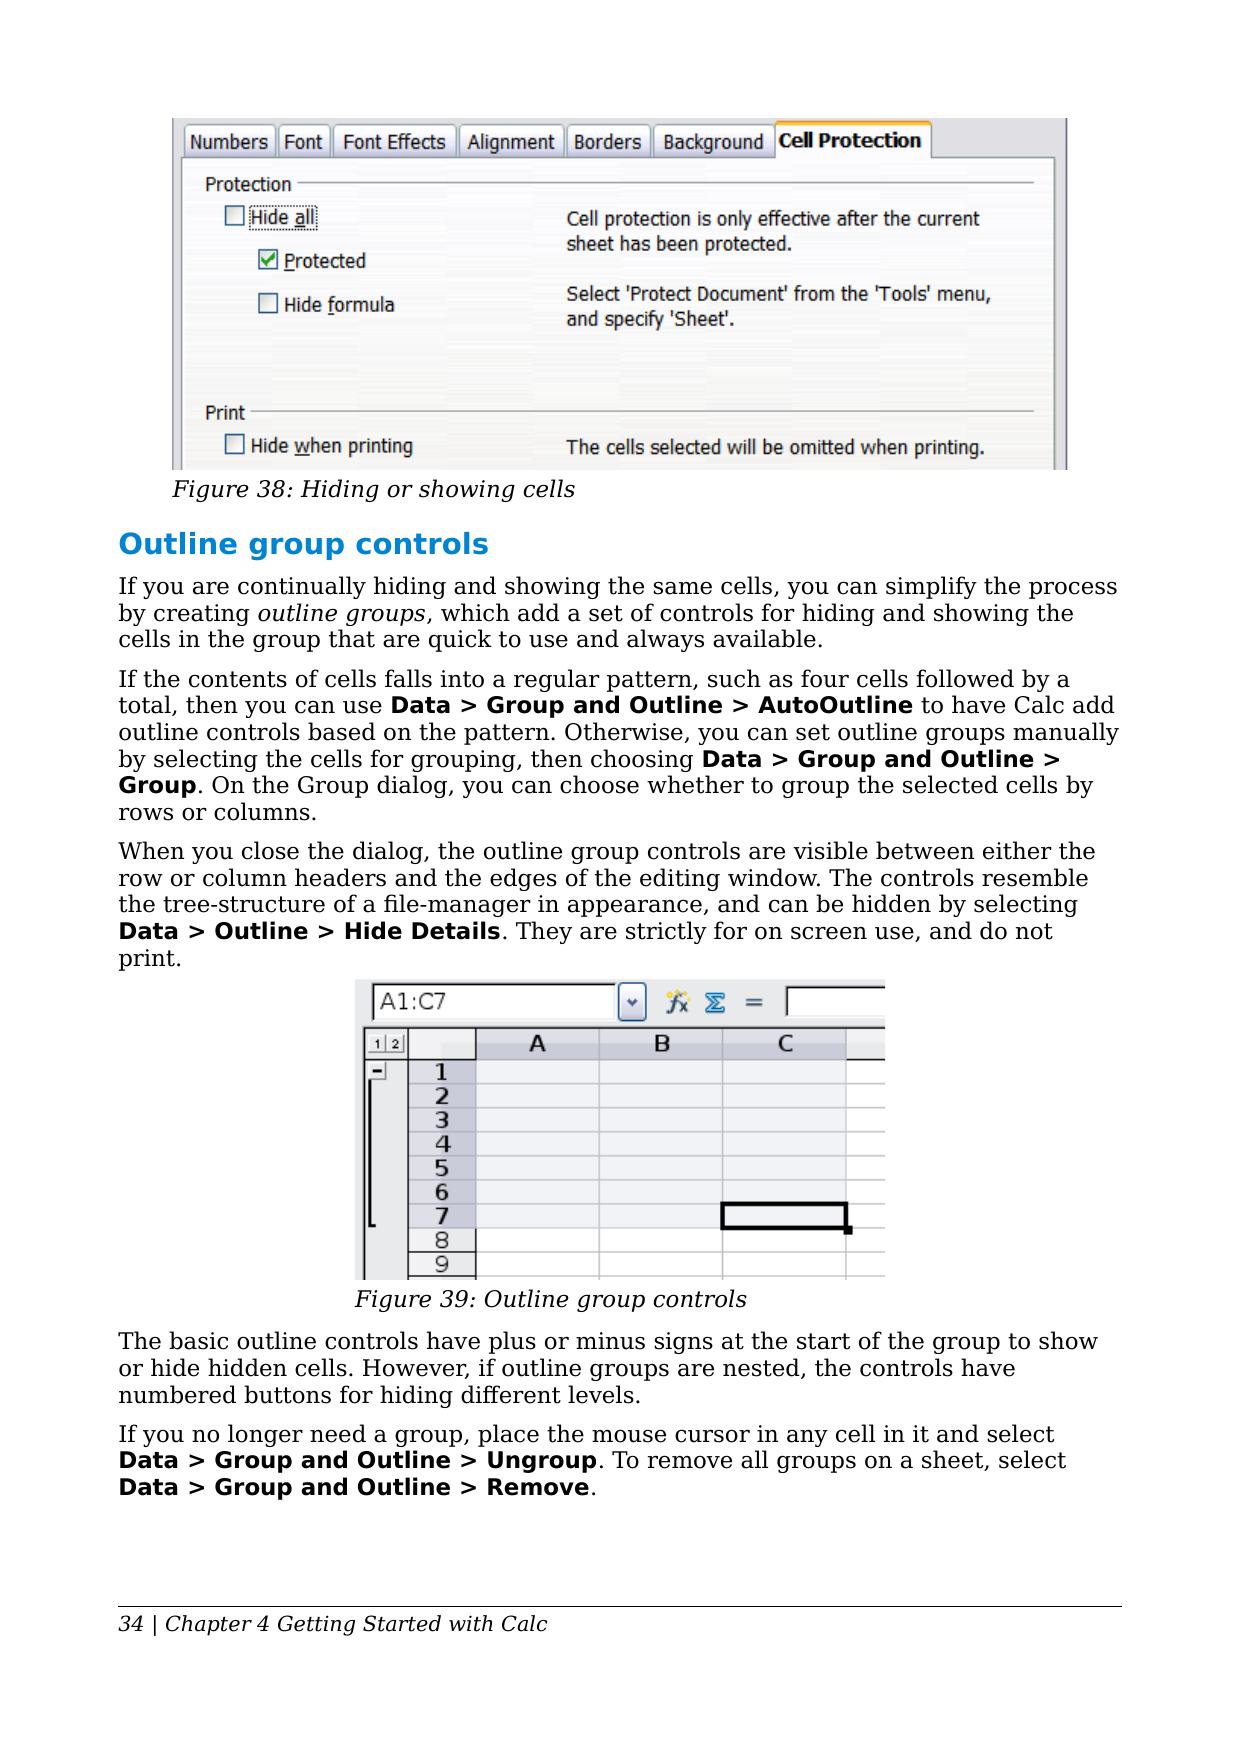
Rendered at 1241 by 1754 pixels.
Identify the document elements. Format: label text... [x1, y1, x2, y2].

text Figure 38: Hiding or showing cells [172, 476, 1068, 503]
text If you no longer need a group, place the mouse cursor in any cell in it and select Data > Group and Outline > Ungroup. To remove all groups on a sheet, select Data > Group and Outline > Remove. [118, 1421, 1122, 1501]
picture [355, 978, 886, 1280]
text If the contents of cells falls into a regular pattern, such as four cells followed by a total, then you can use Data > Group and Outline > AutoOutline to have Calc add outline controls based on the pattern. Otherwise, you can set outline groups manually by selecting the cells for grouping, then choosing Data > Group and Outline > Group. On the Group dialog, you can choose whether to group the selected cells by rows or columns. [118, 666, 1122, 826]
text If you are continually hiding and showing the same cells, you can simplify the process by creating outline groups, which add a set of controls for hiding and showing the cells in the group that are quick to use and always available. [118, 573, 1122, 653]
text When you close the dialog, the outline group controls are visible between either the row or column headers and the edges of the editing window. The controls resemble the tree-structure of a file-manager in appearance, and can be hidden by selecting Data > Outline > Hide Details. They are strictly for on screen use, and do not print. [118, 838, 1122, 972]
picture [172, 118, 1069, 470]
text The basic outline controls have plus or minus signs at the start of the group to show or hide hidden cells. However, if outline groups are nested, the controls have numbered buttons for hiding different levels. [118, 1328, 1122, 1408]
subtitle Outline group controls [118, 527, 1122, 561]
text Figure 39: Outline group controls [355, 1286, 885, 1313]
